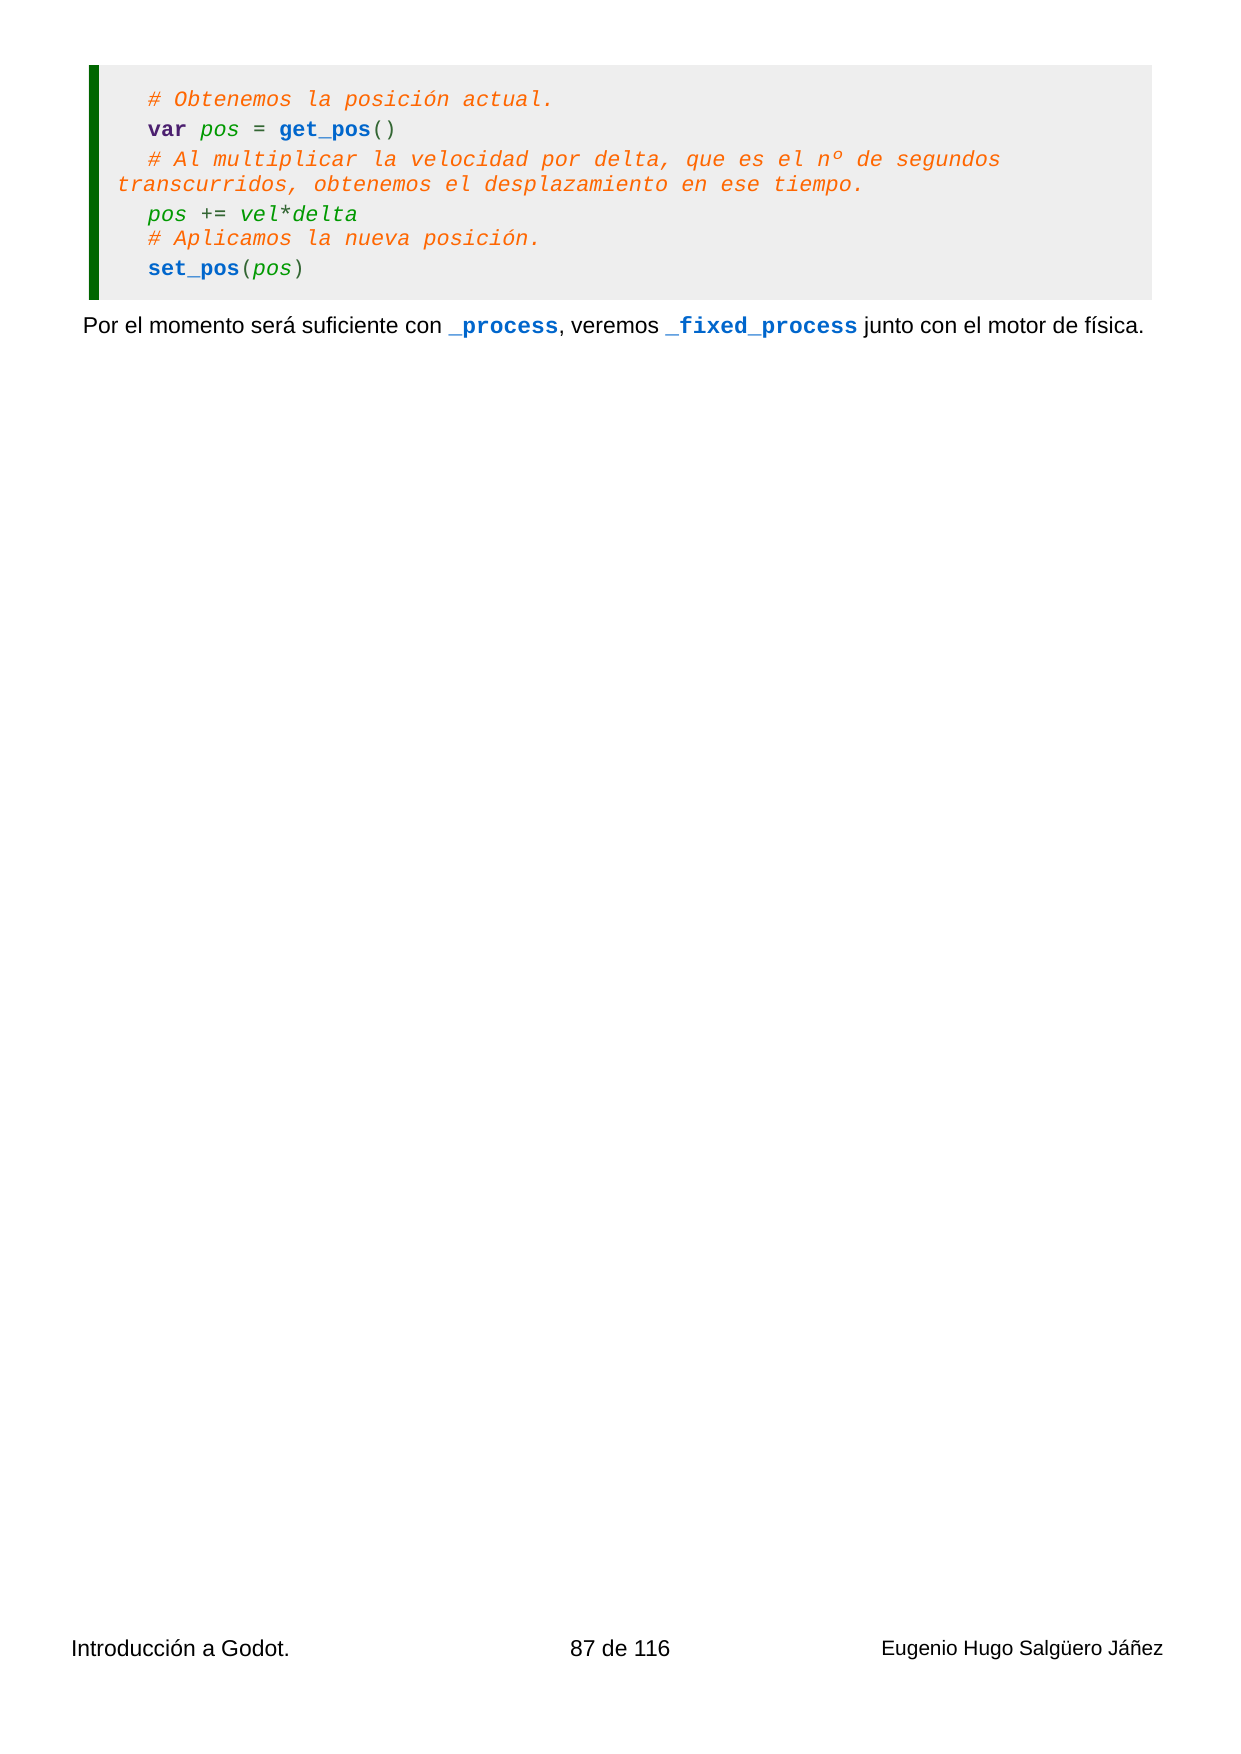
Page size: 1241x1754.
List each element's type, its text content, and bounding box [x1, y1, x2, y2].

text # Obtenemos la posición actual. [99, 65, 1152, 113]
text Por el momento será suficiente con _process, veremos _fixed_process junto con el motor de física. [83, 312, 1158, 340]
text # Al multiplicar la velocidad por delta, que es el nº de segundos transcurridos, obtenemos el desplazamiento en ese tiempo. [99, 143, 1152, 197]
text var pos = get_pos() [99, 113, 1152, 143]
text pos += vel*delta [99, 197, 1152, 227]
text # Aplicamos la nueva posición. [99, 227, 1152, 252]
text set_pos(pos) [99, 252, 1152, 300]
